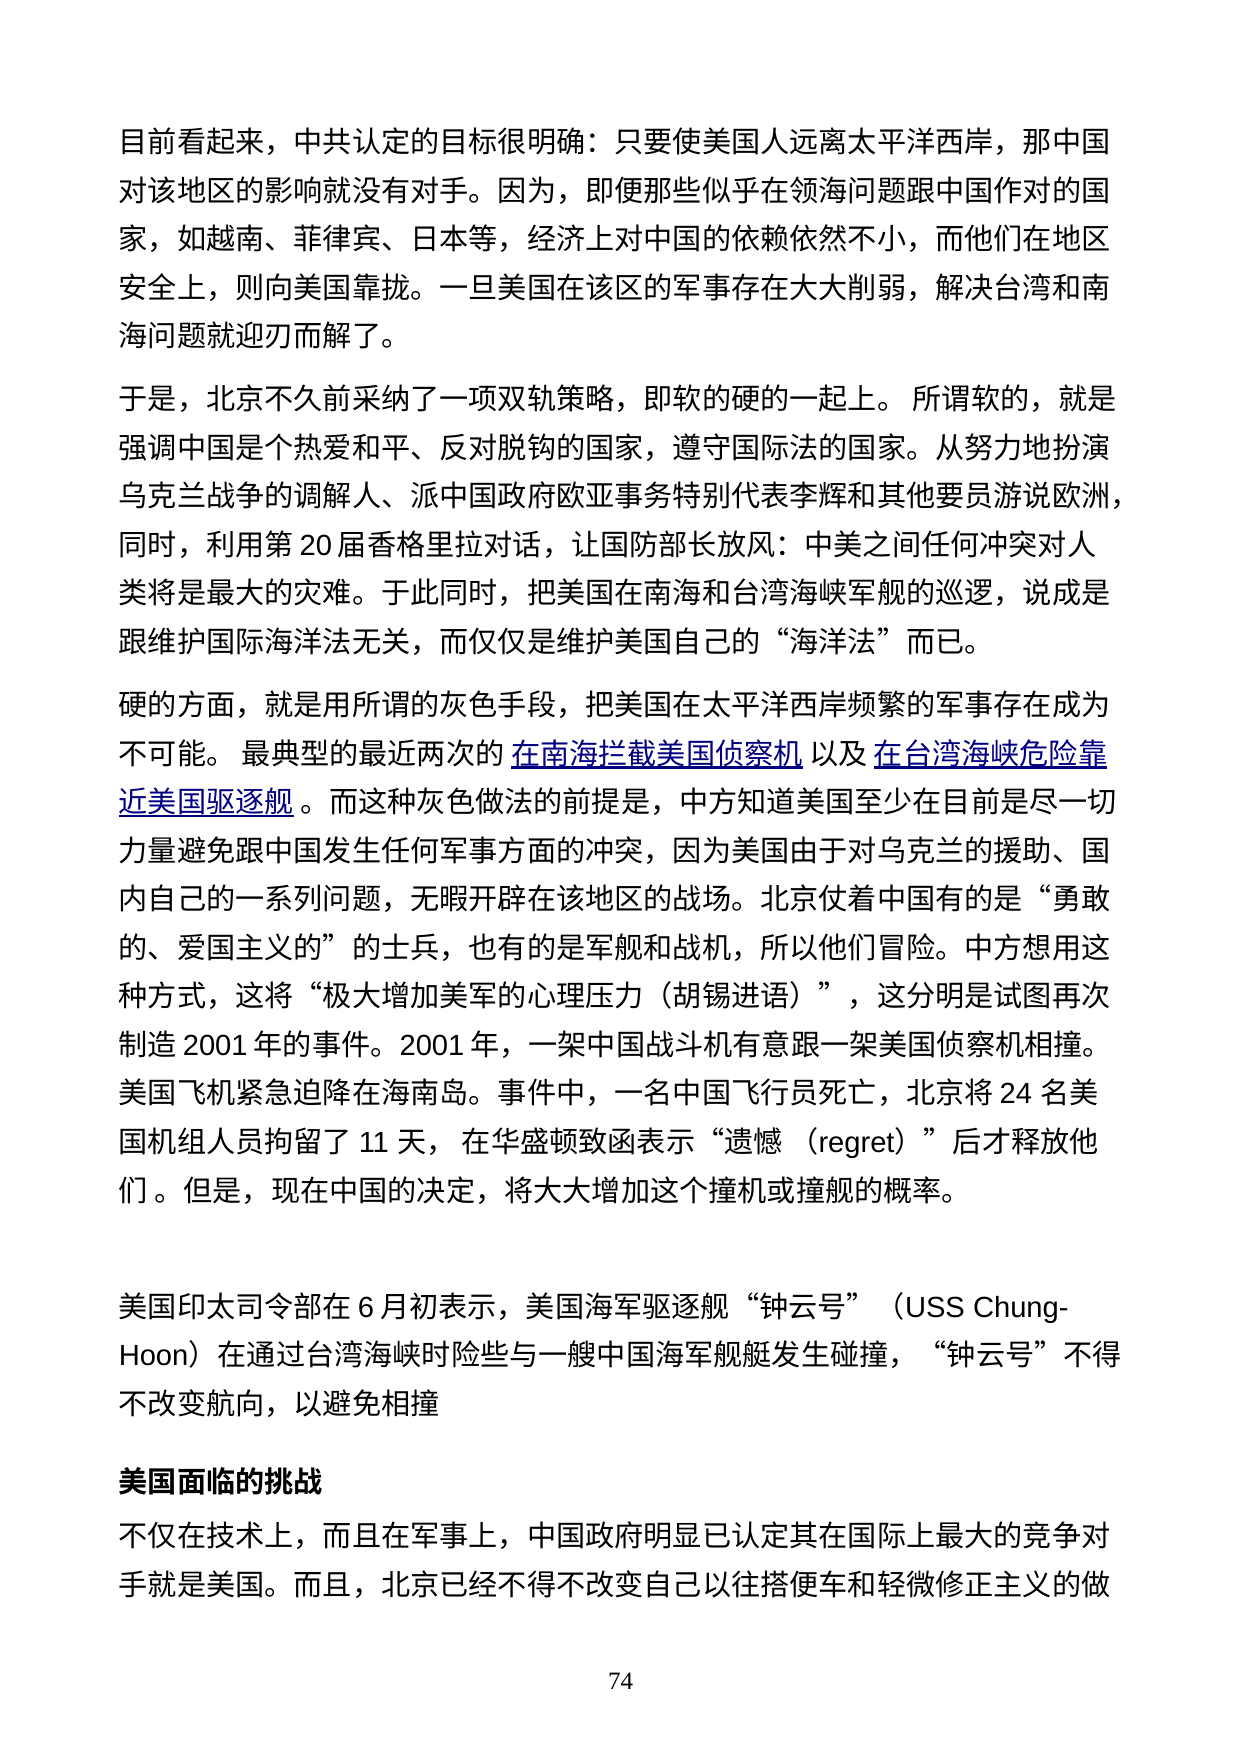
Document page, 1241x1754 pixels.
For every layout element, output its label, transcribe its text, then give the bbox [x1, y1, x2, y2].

text 美国印太司令部在6月初表示，美国海军驱逐舰“钟云号”（USS Chung-Hoon）在通过台湾海峡时险些与一艘中国海军舰艇发生碰撞，“钟云号”不得不改变航向，以避免相撞 [118, 1283, 1122, 1423]
subtitle 美国面临的挑战 [118, 1458, 1122, 1500]
text 不仅在技术上，而且在军事上，中国政府明显已认定其在国际上最大的竞争对手就是美国。而且，北京已经不得不改变自己以往搭便车和轻微修正主义的做 [118, 1513, 1122, 1604]
text 目前看起来，中共认定的目标很明确：只要使美国人远离太平洋西岸，那中国对该地区的影响就没有对手。因为，即便那些似乎在领海问题跟中国作对的国家，如越南、菲律宾、日本等，经济上对中国的依赖依然不小，而他们在地区安全上，则向美国靠拢。一旦美国在该区的军事存在大大削弱，解决台湾和南海问题就迎刃而解了。 [118, 118, 1122, 355]
text 于是，北京不久前采纳了一项双轨策略，即软的硬的一起上。 所谓软的，就是强调中国是个热爱和平、反对脱钩的国家，遵守国际法的国家。从努力地扮演乌克兰战争的调解人、派中国政府欧亚事务特别代表李辉和其他要员游说欧洲，同时，利用第20届香格里拉对话，让国防部长放风：中美之间任何冲突对人类将是最大的灾难。于此同时，把美国在南海和台湾海峡军舰的巡逻，说成是跟维护国际海洋法无关，而仅仅是维护美国自己的“海洋法”而已。 [118, 376, 1122, 661]
text 硬的方面，就是用所谓的灰色手段，把美国在太平洋西岸频繁的军事存在成为不可能。 最典型的最近两次的 在南海拦截美国侦察机 以及 在台湾海峡危险靠近美国驱逐舰 。而这种灰色做法的前提是，中方知道美国至少在目前是尽一切力量避免跟中国发生任何军事方面的冲突，因为美国由于对乌克兰的援助、国内自己的一系列问题，无暇开辟在该地区的战场。北京仗着中国有的是“勇敢的、爱国主义的”的士兵，也有的是军舰和战机，所以他们冒险。中方想用这种方式，这将“极大增加美军的心理压力（胡锡进语）”，这分明是试图再次制造2001年的事件。2001年，一架中国战斗机有意跟一架美国侦察机相撞。美国飞机紧急迫降在海南岛。事件中，一名中国飞行员死亡，北京将24 名美国机组人员拘留了 11 天， 在华盛顿致函表示“遗憾 （regret）”后才释放他们 。但是，现在中国的决定，将大大增加这个撞机或撞舰的概率。 [118, 682, 1122, 1209]
